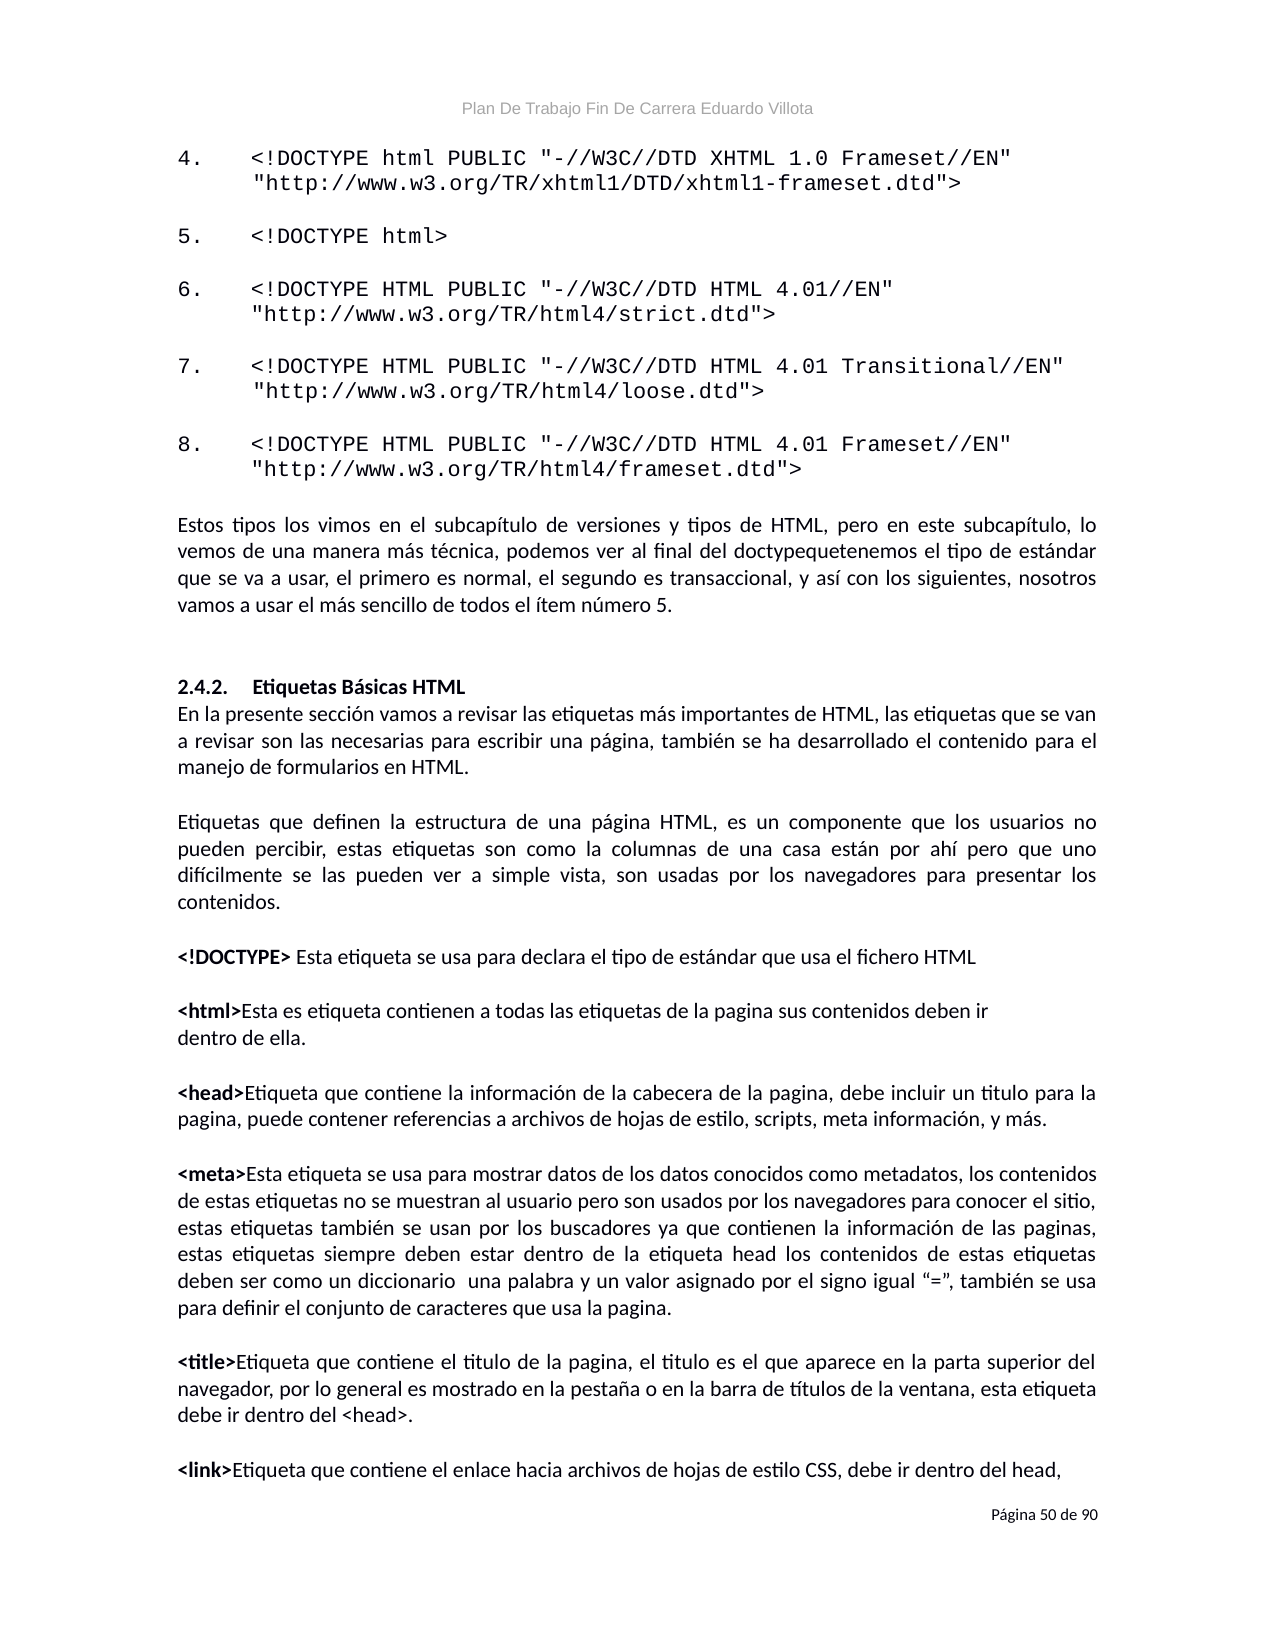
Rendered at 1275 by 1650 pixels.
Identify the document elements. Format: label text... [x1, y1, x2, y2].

list <!DOCTYPE HTML PUBLIC "-//W3C//DTD HTML 4.01//EN" "http://www.w3.org/TR/html4/strict.dtd"> [177, 278, 1098, 328]
text <!DOCTYPE> Esta etiqueta se usa para declara el tipo de estándar que usa el fichero HTML [177, 943, 1098, 969]
text <title>Etiqueta que contiene el titulo de la pagina, el titulo es el que aparece en la parta superior del navegador, por lo general es mostrado en la pestaña o en la barra de títulos de la ventana, esta etiqueta debe ir dentro del <head>. [177, 1348, 1098, 1428]
text dentro de ella. [177, 1024, 1098, 1051]
text <link>Etiqueta que contiene el enlace hacia archivos de hojas de estilo CSS, debe ir dentro del head, [177, 1456, 1098, 1483]
list Etiquetas Básicas HTML [177, 673, 1098, 700]
text <meta>Esta etiqueta se usa para mostrar datos de los datos conocidos como metadatos, los contenidos de estas etiquetas no se muestran al usuario pero son usados por los navegadores para conocer el sitio, estas etiquetas también se usan por los buscadores ya que contienen la información de las paginas, estas etiquetas siempre deben estar dentro de la etiqueta head los contenidos de estas etiquetas deben ser como un diccionario una palabra y un valor asignado por el signo igual “=”, también se usa para definir el conjunto de caracteres que usa la pagina. [177, 1160, 1098, 1320]
list <!DOCTYPE html PUBLIC "-//W3C//DTD XHTML 1.0 Frameset//EN" [177, 148, 1098, 172]
text <html>Esta es etiqueta contienen a todas las etiquetas de la pagina sus contenidos deben ir [177, 998, 1098, 1024]
list "http://www.w3.org/TR/html4/loose.dtd"> [252, 380, 1098, 405]
list "http://www.w3.org/TR/xhtml1/DTD/xhtml1-frameset.dtd"> [252, 172, 1098, 197]
text <head>Etiqueta que contiene la información de la cabecera de la pagina, debe incluir un titulo para la pagina, puede contener referencias a archivos de hojas de estilo, scripts, meta información, y más. [177, 1079, 1098, 1132]
text Estos tipos los vimos en el subcapítulo de versiones y tipos de HTML, pero en este subcapítulo, lo vemos de una manera más técnica, podemos ver al final del doctypequetenemos el tipo de estándar que se va a usar, el primero es normal, el segundo es transaccional, y así con los siguientes, nosotros vamos a usar el más sencillo de todos el ítem número 5. [177, 511, 1098, 617]
text En la presente sección vamos a revisar las etiquetas más importantes de HTML, las etiquetas que se van a revisar son las necesarias para escribir una página, también se ha desarrollado el contenido para el manejo de formularios en HTML. [177, 700, 1098, 780]
list <!DOCTYPE html> [177, 225, 1098, 250]
list <!DOCTYPE HTML PUBLIC "-//W3C//DTD HTML 4.01 Frameset//EN" "http://www.w3.org/TR/html4/frameset.dtd"> [177, 433, 1098, 483]
text Etiquetas que definen la estructura de una página HTML, es un componente que los usuarios no pueden percibir, estas etiquetas son como la columnas de una casa están por ahí pero que uno difícilmente se las pueden ver a simple vista, son usadas por los navegadores para presentar los contenidos. [177, 808, 1098, 915]
list <!DOCTYPE HTML PUBLIC "-//W3C//DTD HTML 4.01 Transitional//EN" [177, 356, 1098, 380]
